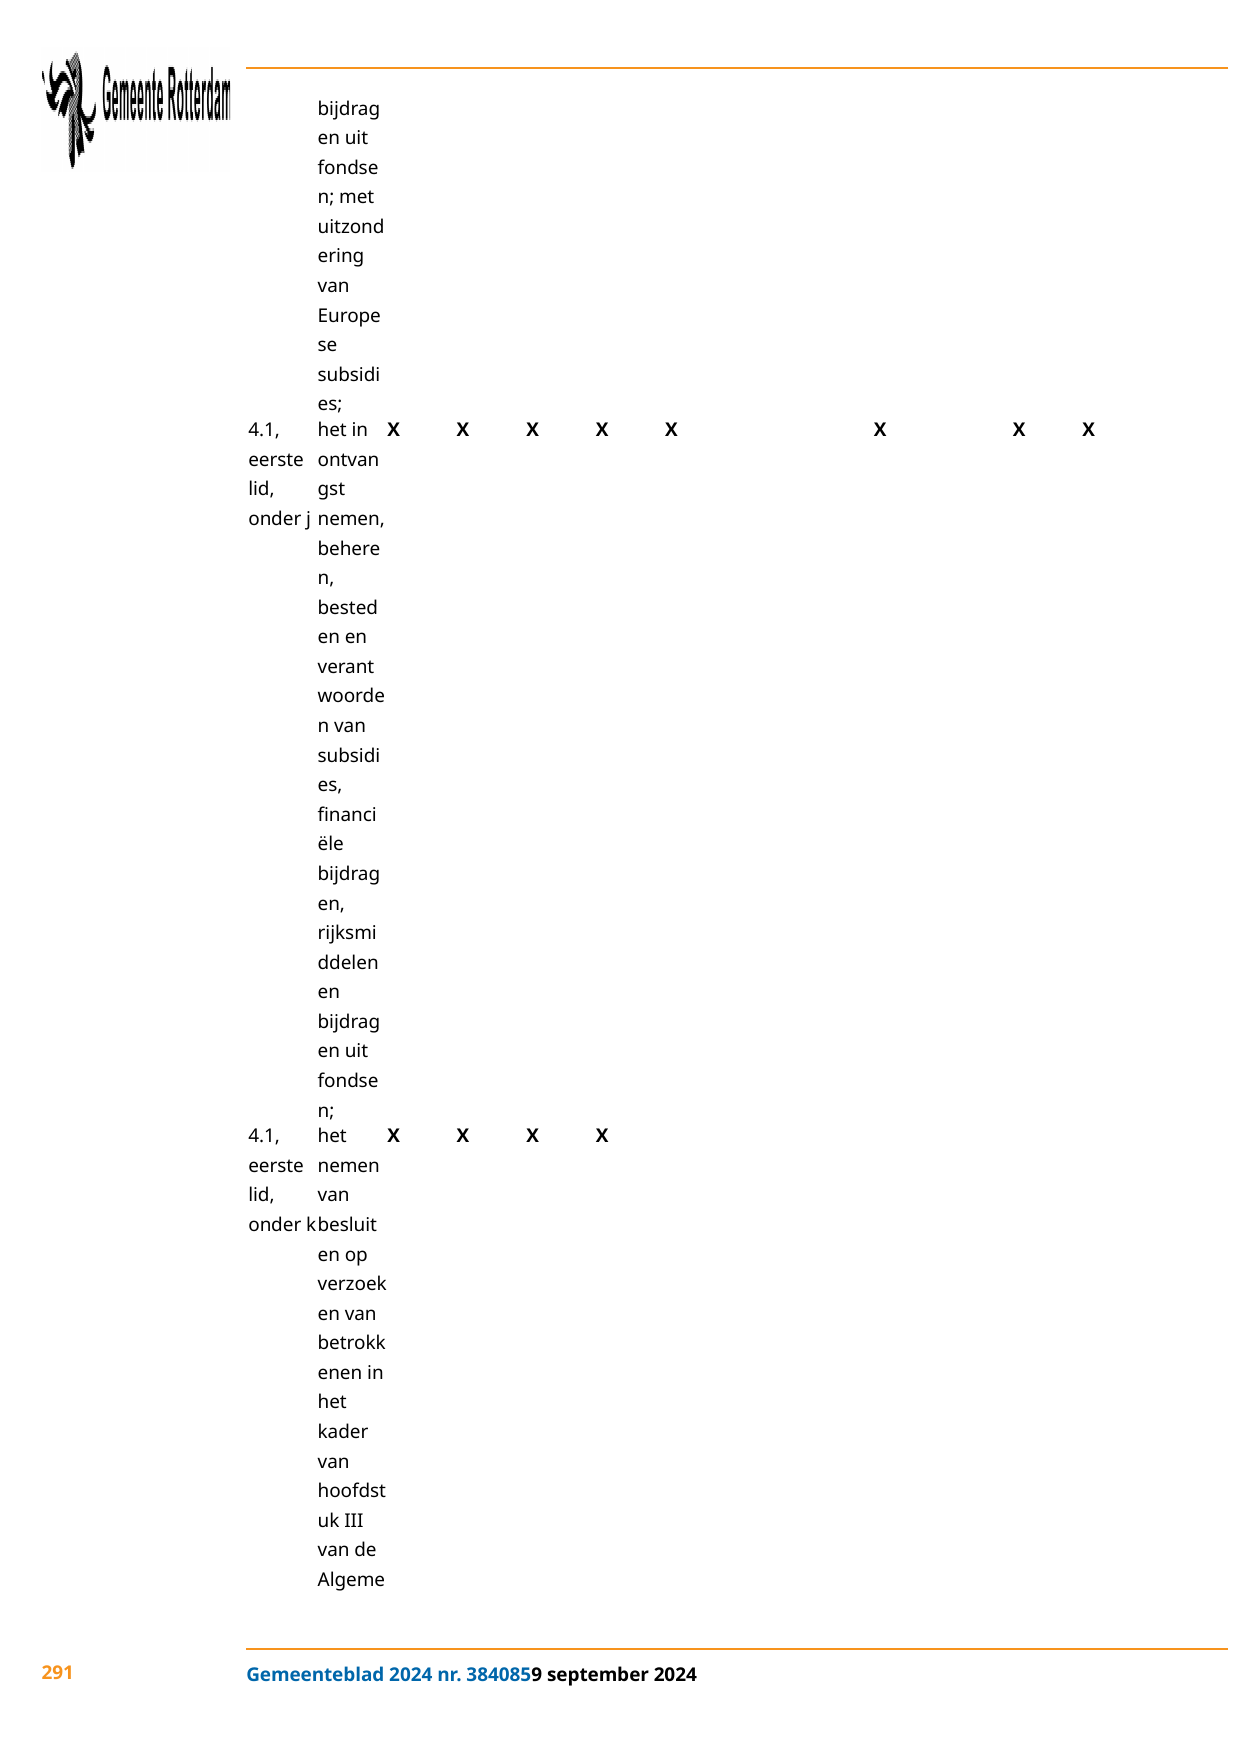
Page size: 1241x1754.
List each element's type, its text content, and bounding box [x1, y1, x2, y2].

table_cell X [387, 1123, 456, 1592]
table_cell [874, 95, 1013, 416]
table_cell [1082, 95, 1152, 416]
table_cell X [596, 1123, 665, 1592]
table_cell X [596, 416, 665, 1122]
table_cell X [526, 1123, 596, 1592]
table_cell [1082, 1123, 1152, 1592]
table_cell [456, 95, 526, 416]
table_cell X [456, 416, 526, 1122]
table_cell bijdragen uit fondsen; met uitzondering van Europese subsidies; [318, 95, 387, 416]
table_cell [596, 95, 665, 416]
table_cell X [387, 416, 456, 1122]
table_cell [735, 1123, 873, 1592]
table_cell X [665, 416, 734, 1122]
table_cell [874, 1123, 1013, 1592]
table_cell X [1013, 416, 1082, 1122]
table_cell [1013, 95, 1082, 416]
table_cell [735, 95, 873, 416]
table_cell X [456, 1123, 526, 1592]
picture [41, 47, 231, 172]
table_cell [526, 95, 596, 416]
table_cell [1013, 1123, 1082, 1592]
table_cell 4.1, eerste lid, onder j [248, 416, 317, 1122]
table_cell 4.1, eerste lid, onder k [248, 1123, 317, 1592]
table_cell [387, 95, 456, 416]
table_cell X [1082, 416, 1152, 1122]
table_cell het nemen van besluiten op verzoeken van betrokkenen in het kader van hoofdstuk III van de Algeme [318, 1123, 387, 1592]
table_cell X [874, 416, 1013, 1122]
table_cell het in ontvangst nemen, beheren, besteden en verantwoorden van subsidies, financiële bijdragen, rijksmiddelen en bijdragen uit fondsen; [318, 416, 387, 1122]
table_cell [665, 1123, 734, 1592]
table_cell X [526, 416, 596, 1122]
table_cell [735, 416, 873, 1122]
table_cell [665, 95, 734, 416]
table_cell [248, 95, 317, 416]
